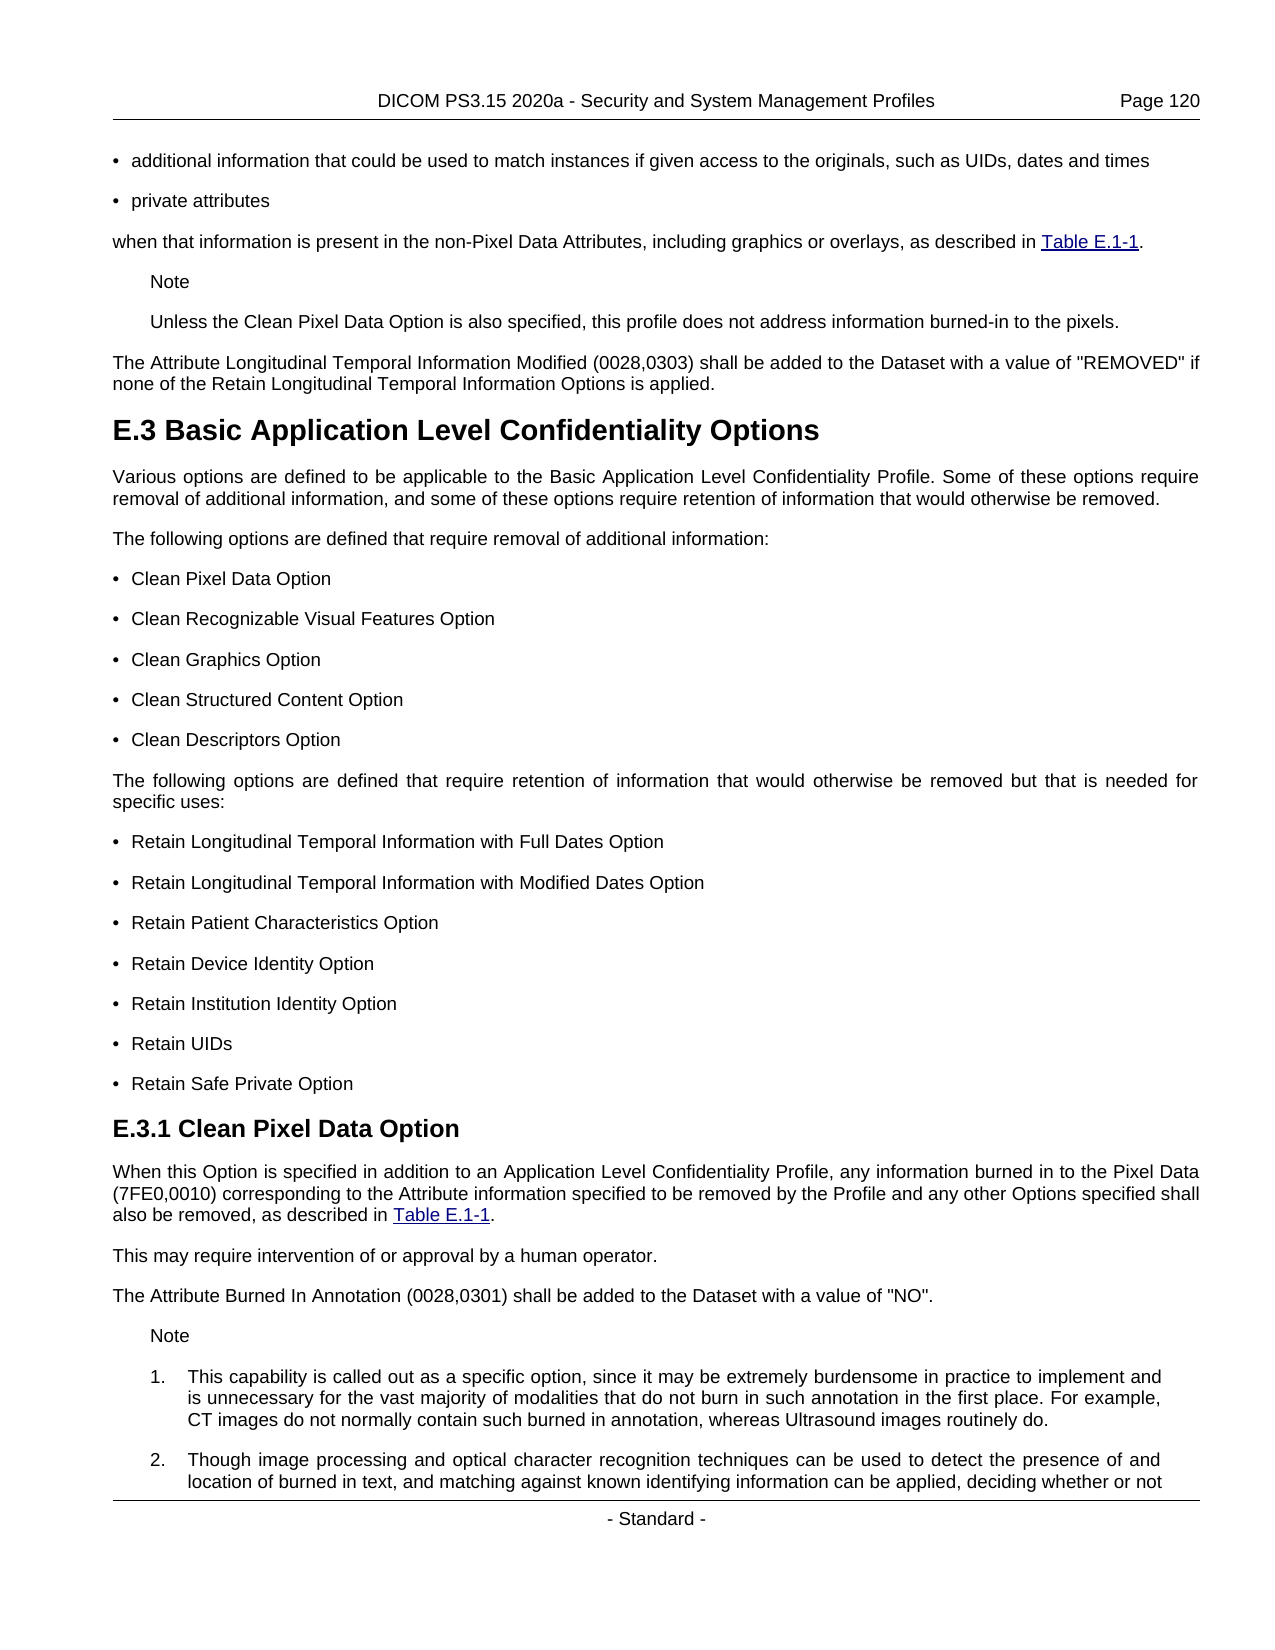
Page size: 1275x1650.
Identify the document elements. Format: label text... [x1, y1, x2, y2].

text • Retain Safe Private Option [112, 1073, 1200, 1095]
text • Clean Recognizable Visual Features Option [112, 608, 1200, 630]
text • Retain Institution Identity Option [112, 993, 1200, 1014]
text Note [150, 271, 1162, 292]
text When this Option is specified in addition to an Application Level Confidentiality Profile, any information burned in to the Pixel Data (7FE0,0010) corresponding to the Attribute information specified to be removed by the Profile and any other Options specified shall also be removed, as described in Table E.1-1. [112, 1161, 1200, 1226]
text 2. Though image processing and optical character recognition techniques can be used to detect the presence of and location of burned in text, and matching against known identifying information can be applied, deciding whether or not [150, 1449, 1162, 1492]
text E.3 Basic Application Level Confidentiality Options [112, 413, 1200, 447]
text 1. This capability is called out as a specific option, since it may be extremely burdensome in practice to implement and is unnecessary for the vast majority of modalities that do not burn in such annotation in the first place. For example, CT images do not normally contain such burned in annotation, whereas Ultrasound images routinely do. [150, 1365, 1162, 1430]
text The following options are defined that require retention of information that would otherwise be removed but that is needed for specific uses: [112, 769, 1200, 813]
text • Retain Longitudinal Temporal Information with Full Dates Option [112, 831, 1200, 853]
text The following options are defined that require removal of additional information: [112, 528, 1200, 549]
text Unless the Clean Pixel Data Option is also specified, this profile does not address information burned-in to the pixels. [150, 311, 1162, 333]
text • Retain Device Identity Option [112, 952, 1200, 974]
text • Clean Descriptors Option [112, 729, 1200, 751]
text Note [150, 1325, 1162, 1347]
text The Attribute Burned In Annotation (0028,0301) shall be added to the Dataset with a value of "NO". [112, 1285, 1200, 1306]
text • Retain Longitudinal Temporal Information with Modified Dates Option [112, 872, 1200, 893]
text • Retain Patient Characteristics Option [112, 912, 1200, 933]
text Various options are defined to be applicable to the Basic Application Level Confidentiality Profile. Some of these options require removal of additional information, and some of these options require retention of information that would otherwise be removed. [112, 466, 1200, 509]
text • Clean Graphics Option [112, 648, 1200, 670]
text • Clean Pixel Data Option [112, 568, 1200, 589]
text This may require intervention of or approval by a human operator. [112, 1244, 1200, 1266]
text when that information is present in the non-Pixel Data Attributes, including graphics or overlays, as described in Table E.1-1. [112, 231, 1200, 252]
text • private attributes [112, 190, 1200, 212]
text The Attribute Longitudinal Temporal Information Modified (0028,0303) shall be added to the Dataset with a value of "REMOVED" if none of the Retain Longitudinal Temporal Information Options is applied. [112, 352, 1200, 395]
text E.3.1 Clean Pixel Data Option [112, 1113, 1200, 1142]
text • Clean Structured Content Option [112, 689, 1200, 710]
text • additional information that could be used to match instances if given access to the originals, such as UIDs, dates and times [112, 150, 1200, 172]
text • Retain UIDs [112, 1033, 1200, 1054]
